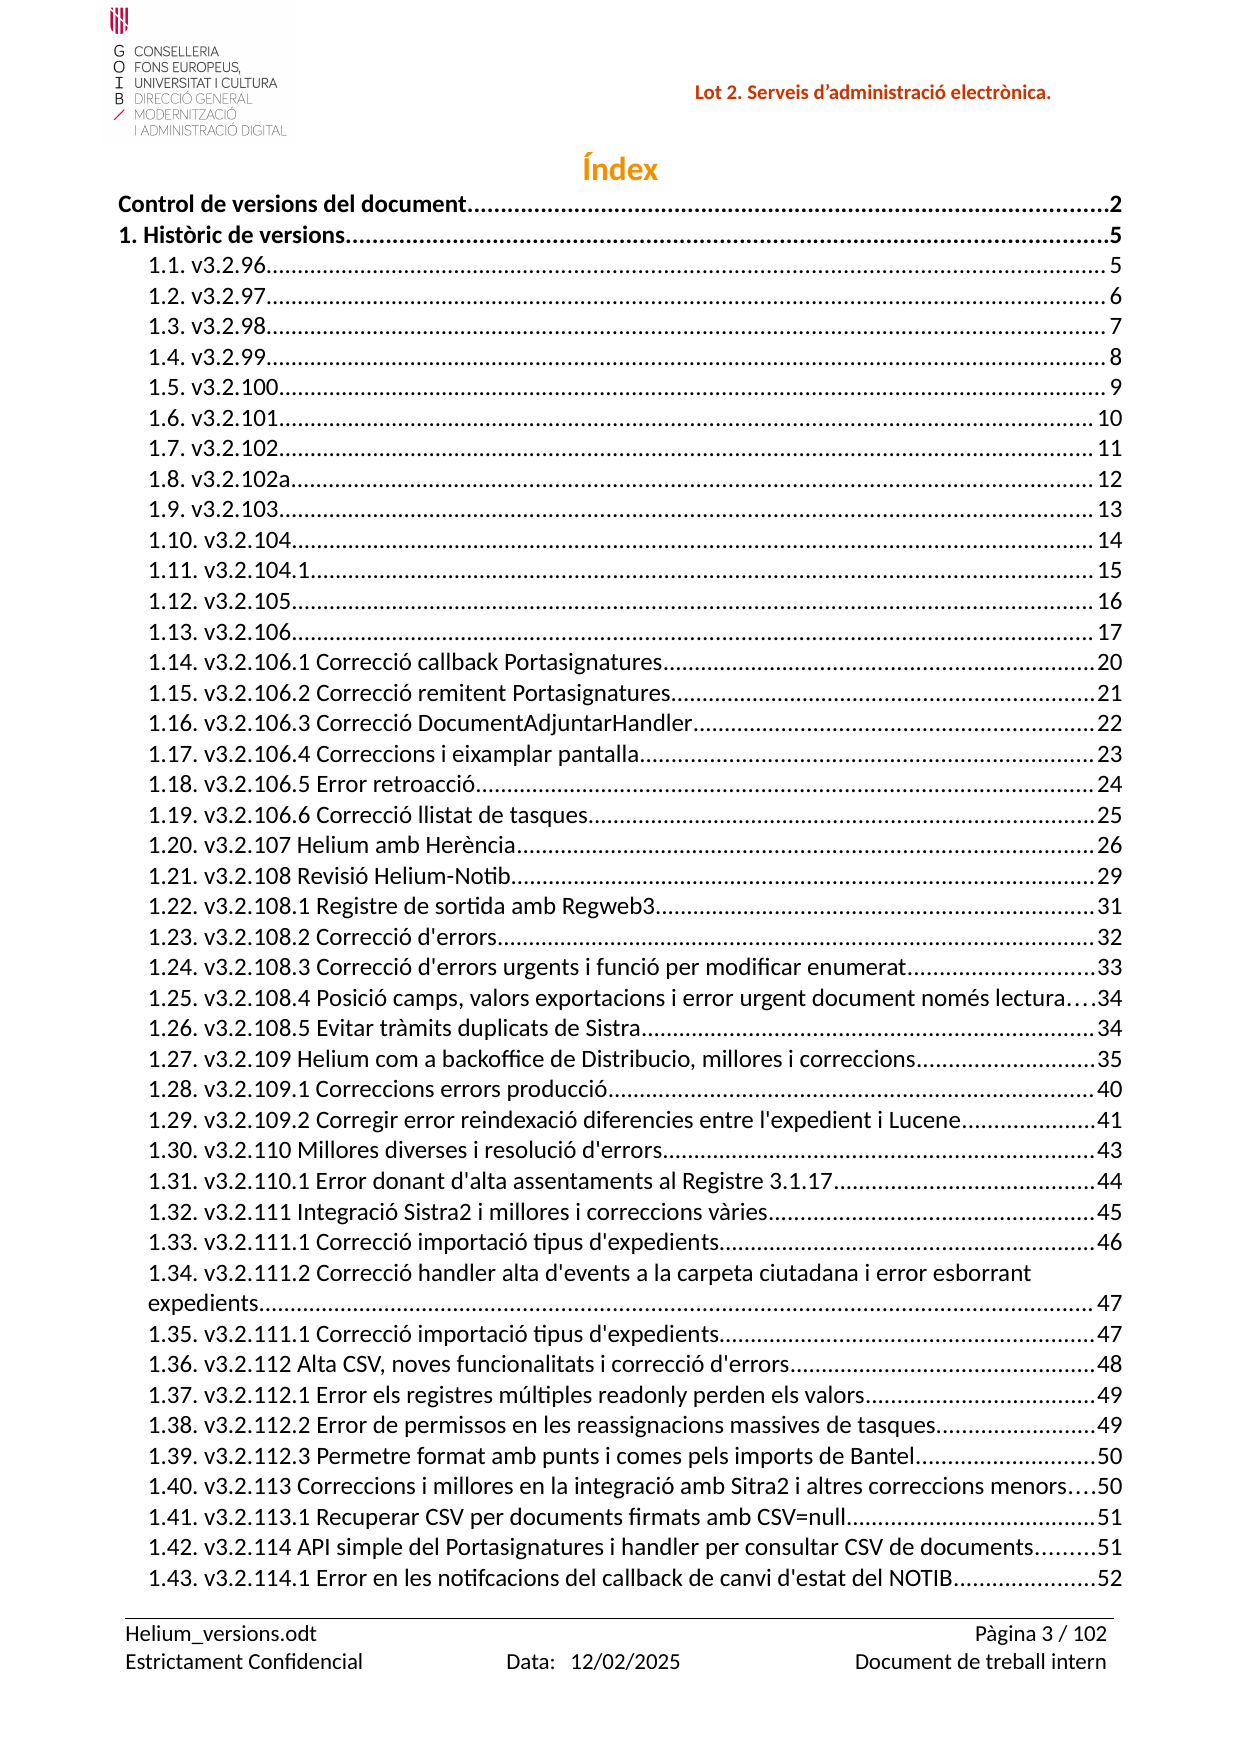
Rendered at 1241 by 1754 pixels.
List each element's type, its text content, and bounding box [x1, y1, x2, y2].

text 1.32. v3.2.111 Integració Sistra2 i millores i correccions vàries 45 [148, 1196, 1122, 1226]
text 1.29. v3.2.109.2 Corregir error reindexació diferencies entre l'expedient i Lucene 41 [148, 1104, 1122, 1134]
text 1.34. v3.2.111.2 Correcció handler alta d'events a la carpeta ciutadana i error esborrant expedients 47 [148, 1257, 1122, 1318]
text 1.11. v3.2.104.1 15 [148, 555, 1122, 585]
text 1.40. v3.2.113 Correccions i millores en la integració amb Sitra2 i altres correccions menors 50 [148, 1470, 1122, 1501]
text 1.27. v3.2.109 Helium com a backoffice de Distribucio, millores i correccions 35 [148, 1043, 1122, 1073]
text 1.17. v3.2.106.4 Correccions i eixamplar pantalla 23 [148, 738, 1122, 768]
text 1.24. v3.2.108.3 Correcció d'errors urgents i funció per modificar enumerat 33 [148, 951, 1122, 982]
picture [100, 0, 297, 144]
text 1.26. v3.2.108.5 Evitar tràmits duplicats de Sistra 34 [148, 1012, 1122, 1043]
text 1.15. v3.2.106.2 Correcció remitent Portasignatures 21 [148, 677, 1122, 707]
text 1.16. v3.2.106.3 Correcció DocumentAdjuntarHandler 22 [148, 707, 1122, 738]
text 1.6. v3.2.101 10 [148, 402, 1122, 433]
text 1.33. v3.2.111.1 Correcció importació tipus d'expedients 46 [148, 1226, 1122, 1257]
text 1.5. v3.2.100 9 [148, 372, 1122, 402]
text 1.9. v3.2.103 13 [148, 494, 1122, 524]
text 1.14. v3.2.106.1 Correcció callback Portasignatures 20 [148, 646, 1122, 677]
text 1.19. v3.2.106.6 Correcció llistat de tasques 25 [148, 799, 1122, 829]
text 1.20. v3.2.107 Helium amb Herència 26 [148, 829, 1122, 860]
text 1.43. v3.2.114.1 Error en les notifcacions del callback de canvi d'estat del NOTIB 52 [148, 1562, 1122, 1592]
text 1.7. v3.2.102 11 [148, 433, 1122, 463]
text 1. Històric de versions 5 [118, 219, 1122, 249]
text 1.35. v3.2.111.1 Correcció importació tipus d'expedients 47 [148, 1318, 1122, 1348]
text 1.3. v3.2.98 7 [148, 311, 1122, 341]
text 1.28. v3.2.109.1 Correccions errors producció 40 [148, 1073, 1122, 1104]
text 1.2. v3.2.97 6 [148, 280, 1122, 311]
text 1.22. v3.2.108.1 Registre de sortida amb Regweb3 31 [148, 890, 1122, 921]
text 1.18. v3.2.106.5 Error retroacció 24 [148, 768, 1122, 799]
text 1.21. v3.2.108 Revisió Helium-Notib 29 [148, 860, 1122, 890]
text 1.39. v3.2.112.3 Permetre format amb punts i comes pels imports de Bantel 50 [148, 1440, 1122, 1470]
text 1.13. v3.2.106 17 [148, 616, 1122, 646]
text 1.10. v3.2.104 14 [148, 524, 1122, 555]
text Control de versions del document 2 [118, 188, 1122, 219]
text 1.31. v3.2.110.1 Error donant d'alta assentaments al Registre 3.1.17 44 [148, 1165, 1122, 1196]
text 1.42. v3.2.114 API simple del Portasignatures i handler per consultar CSV de documents 51 [148, 1531, 1122, 1562]
text 1.12. v3.2.105 16 [148, 585, 1122, 616]
text 1.4. v3.2.99 8 [148, 341, 1122, 372]
text 1.38. v3.2.112.2 Error de permissos en les reassignacions massives de tasques 49 [148, 1409, 1122, 1440]
text 1.23. v3.2.108.2 Correcció d'errors 32 [148, 921, 1122, 951]
text 1.25. v3.2.108.4 Posició camps, valors exportacions i error urgent document només lectura 34 [148, 982, 1122, 1012]
text 1.36. v3.2.112 Alta CSV, noves funcionalitats i correcció d'errors 48 [148, 1348, 1122, 1379]
text 1.41. v3.2.113.1 Recuperar CSV per documents firmats amb CSV=null 51 [148, 1501, 1122, 1531]
text 1.37. v3.2.112.1 Error els registres múltiples readonly perden els valors 49 [148, 1379, 1122, 1409]
text 1.30. v3.2.110 Millores diverses i resolució d'errors 43 [148, 1134, 1122, 1165]
text 1.8. v3.2.102a 12 [148, 463, 1122, 494]
text Índex [118, 148, 1122, 188]
text 1.1. v3.2.96 5 [148, 249, 1122, 280]
